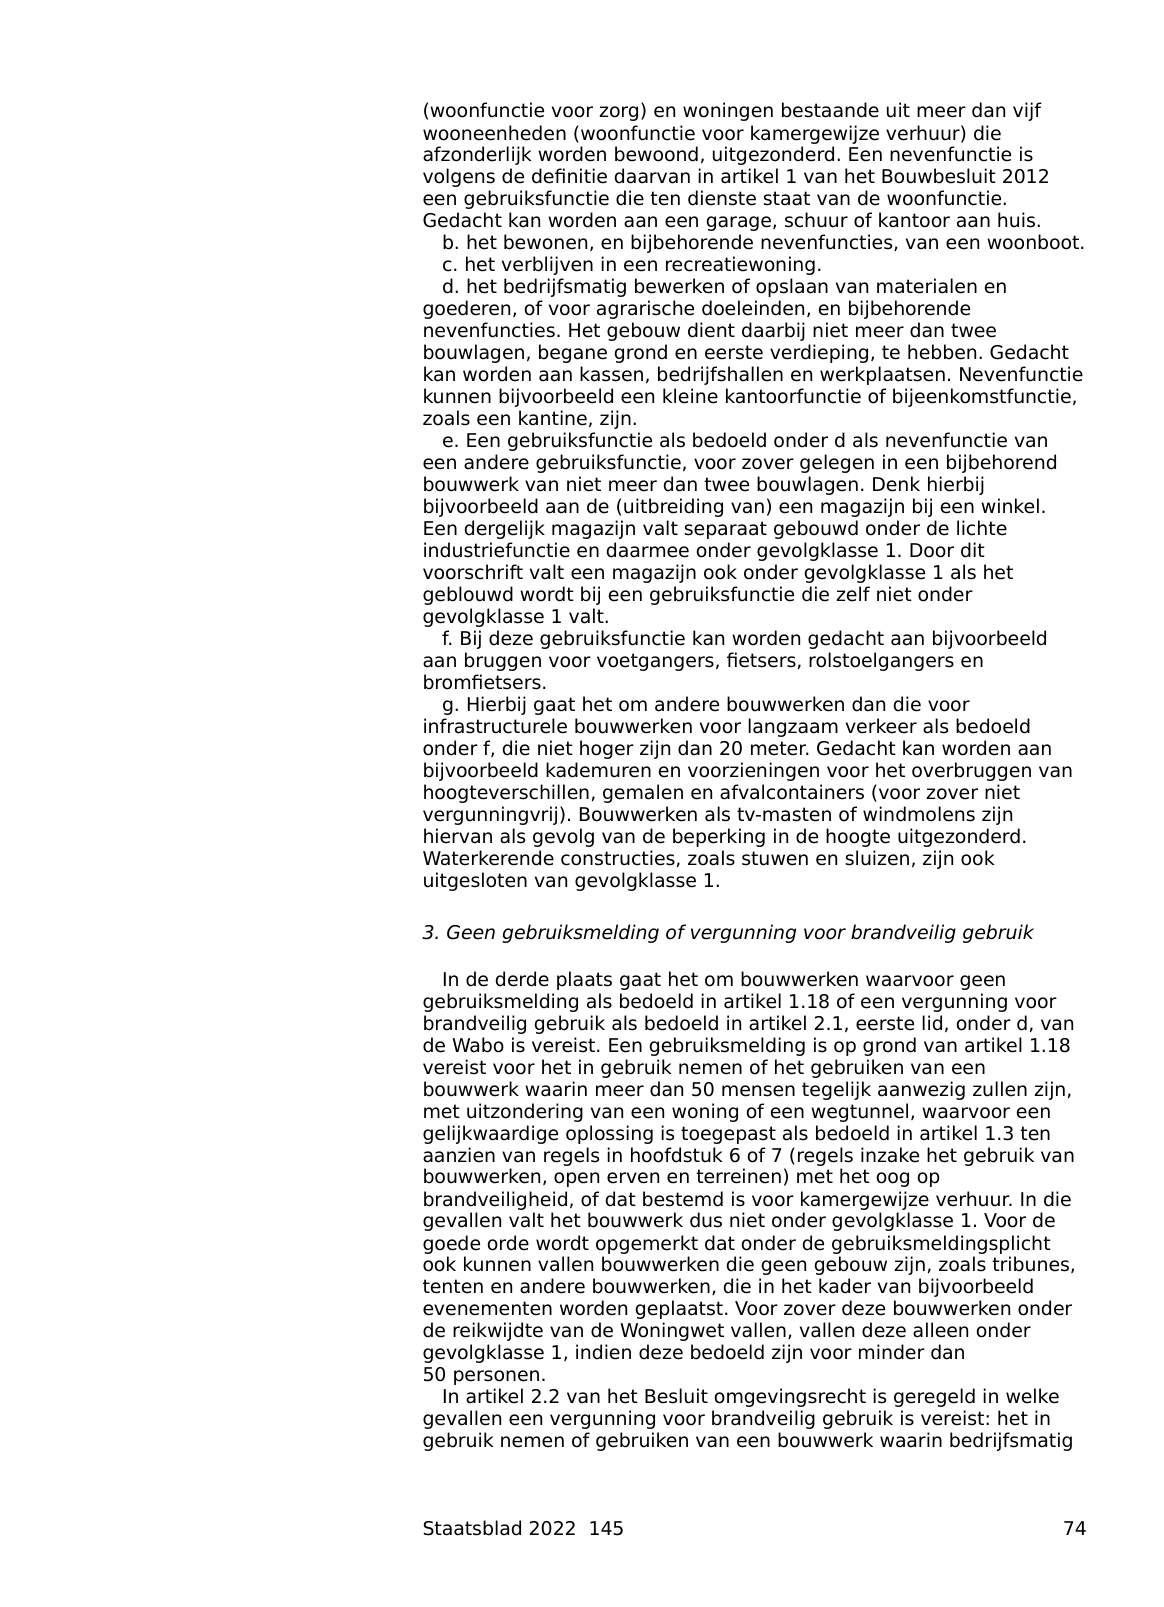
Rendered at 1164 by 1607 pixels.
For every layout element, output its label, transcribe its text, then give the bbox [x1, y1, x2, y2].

text f. Bij deze gebruiksfunctie kan worden gedacht aan bijvoorbeeld aan bruggen voor voetgangers, fietsers, rolstoelgangers en bromfietsers. [422, 628, 1087, 694]
text e. Een gebruiksfunctie als bedoeld onder d als nevenfunctie van een andere gebruiksfunctie, voor zover gelegen in een bijbehorend bouwwerk van niet meer dan twee bouwlagen. Denk hierbij bijvoorbeeld aan de (uitbreiding van) een magazijn bij een winkel. Een dergelijk magazijn valt separaat gebouwd onder de lichte industriefunctie en daarmee onder gevolgklasse 1. Door dit voorschrift valt een magazijn ook onder gevolgklasse 1 als het geblouwd wordt bij een gebruiksfunctie die zelf niet onder gevolgklasse 1 valt. [422, 430, 1087, 628]
text c. het verblijven in een recreatiewoning. [422, 254, 1087, 276]
subtitle 3. Geen gebruiksmelding of vergunning voor brandveilig gebruik [422, 922, 1087, 944]
text d. het bedrijfsmatig bewerken of opslaan van materialen en goederen, of voor agrarische doeleinden, en bijbehorende nevenfuncties. Het gebouw dient daarbij niet meer dan twee bouwlagen, begane grond en eerste verdieping, te hebben. Gedacht kan worden aan kassen, bedrijfshallen en werkplaatsen. Nevenfunctie kunnen bijvoorbeeld een kleine kantoorfunctie of bijeenkomstfunctie, zoals een kantine, zijn. [422, 276, 1087, 430]
text In artikel 2.2 van het Besluit omgevingsrecht is geregeld in welke gevallen een vergunning voor brandveilig gebruik is vereist: het in gebruik nemen of gebruiken van een bouwwerk waarin bedrijfsmatig [422, 1386, 1087, 1452]
text (woonfunctie voor zorg) en woningen bestaande uit meer dan vijf wooneenheden (woonfunctie voor kamergewijze verhuur) die afzonderlijk worden bewoond, uitgezonderd. Een nevenfunctie is volgens de definitie daarvan in artikel 1 van het Bouwbesluit 2012 een gebruiksfunctie die ten dienste staat van de woonfunctie. Gedacht kan worden aan een garage, schuur of kantoor aan huis. [422, 100, 1087, 232]
text In de derde plaats gaat het om bouwwerken waarvoor geen gebruiksmelding als bedoeld in artikel 1.18 of een vergunning voor brandveilig gebruik als bedoeld in artikel 2.1, eerste lid, onder d, van de Wabo is vereist. Een gebruiksmelding is op grond van artikel 1.18 vereist voor het in gebruik nemen of het gebruiken van een bouwwerk waarin meer dan 50 mensen tegelijk aanwezig zullen zijn, met uitzondering van een woning of een wegtunnel, waarvoor een gelijkwaardige oplossing is toegepast als bedoeld in artikel 1.3 ten aanzien van regels in hoofdstuk 6 of 7 (regels inzake het gebruik van bouwwerken, open erven en terreinen) met het oog op brandveiligheid, of dat bestemd is voor kamergewijze verhuur. In die gevallen valt het bouwwerk dus niet onder gevolgklasse 1. Voor de goede orde wordt opgemerkt dat onder de gebruiksmeldingsplicht ook kunnen vallen bouwwerken die geen gebouw zijn, zoals tribunes, tenten en andere bouwwerken, die in het kader van bijvoorbeeld evenementen worden geplaatst. Voor zover deze bouwwerken onder de reikwijdte van de Woningwet vallen, vallen deze alleen onder gevolgklasse 1, indien deze bedoeld zijn voor minder dan 50 personen. [422, 969, 1087, 1386]
text b. het bewonen, en bijbehorende nevenfuncties, van een woonboot. [422, 232, 1087, 254]
text g. Hierbij gaat het om andere bouwwerken dan die voor infrastructurele bouwwerken voor langzaam verkeer als bedoeld onder f, die niet hoger zijn dan 20 meter. Gedacht kan worden aan bijvoorbeeld kademuren en voorzieningen voor het overbruggen van hoogteverschillen, gemalen en afvalcontainers (voor zover niet vergunningvrij). Bouwwerken als tv-masten of windmolens zijn hiervan als gevolg van de beperking in de hoogte uitgezonderd. Waterkerende constructies, zoals stuwen en sluizen, zijn ook uitgesloten van gevolgklasse 1. [422, 694, 1087, 892]
